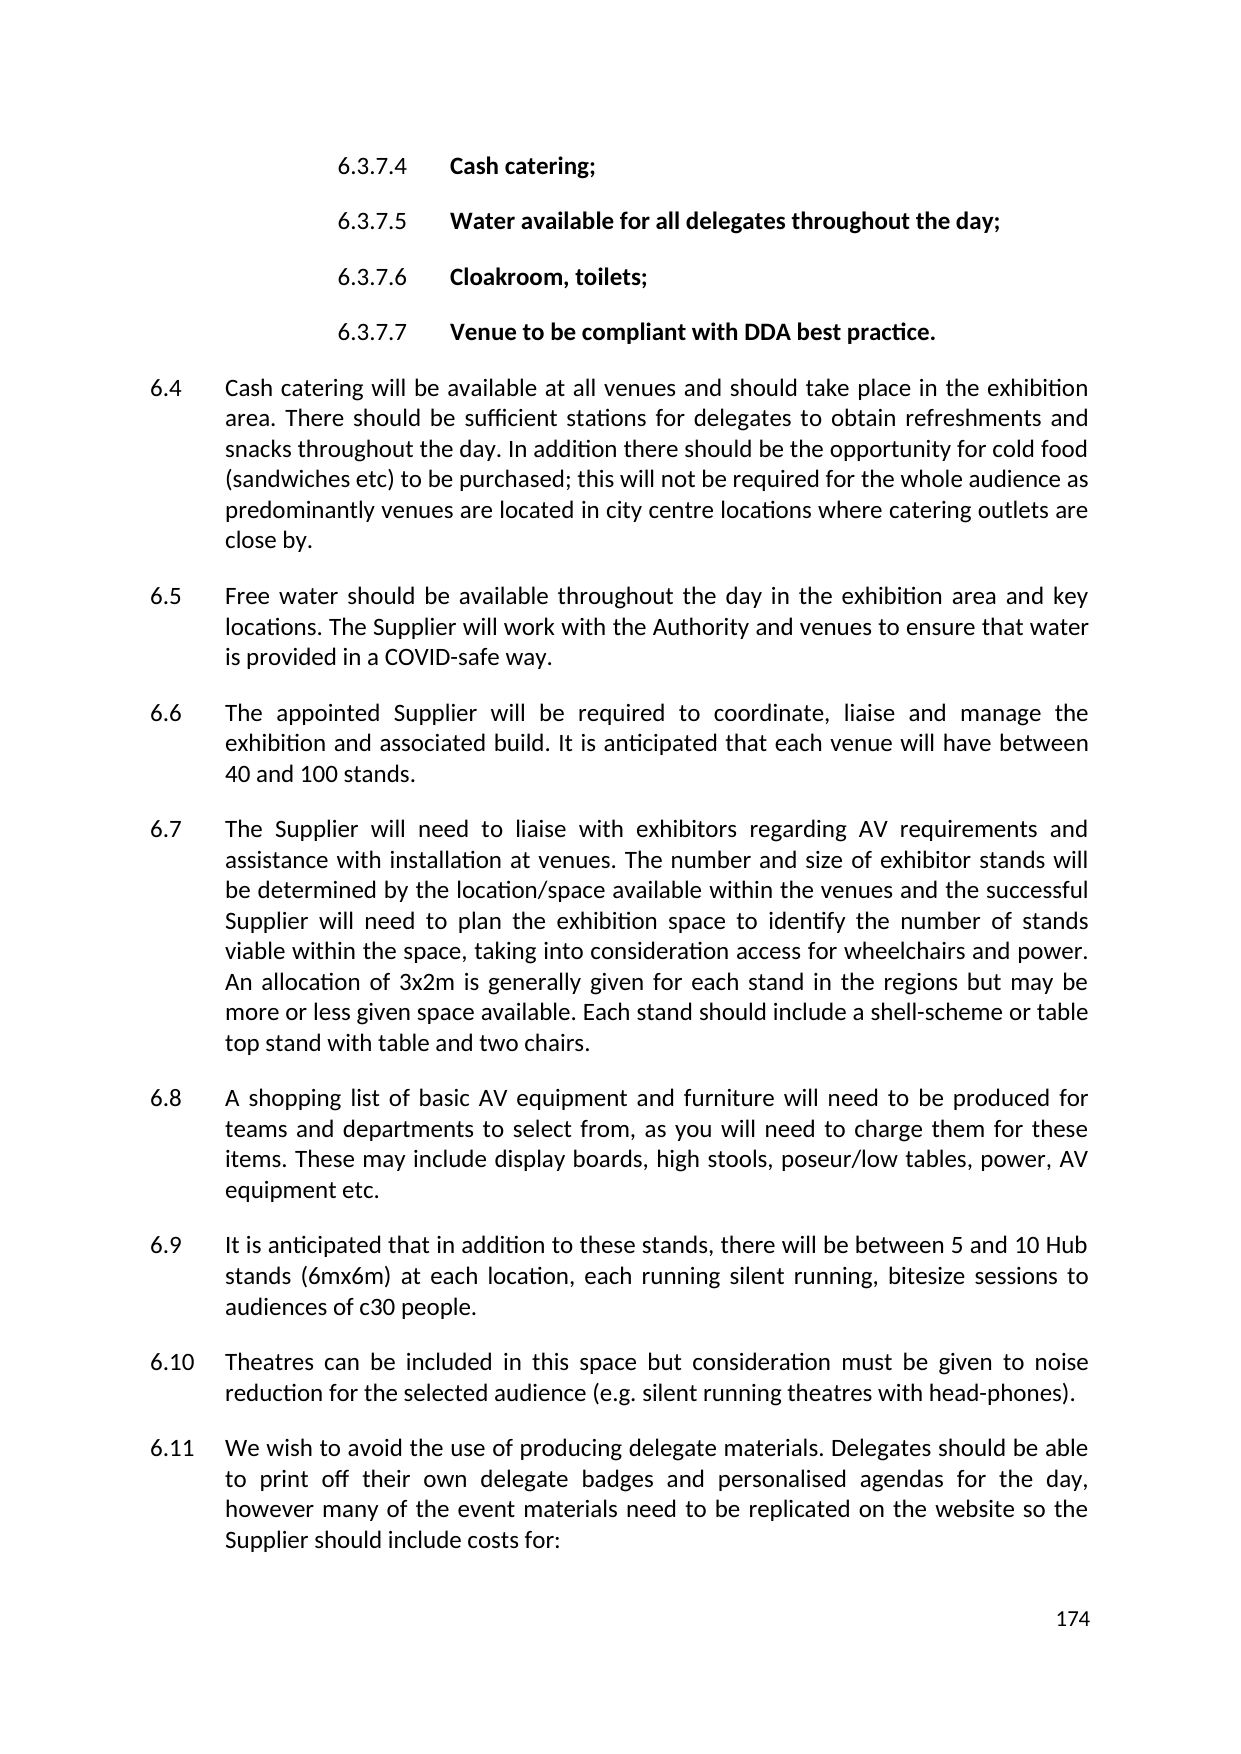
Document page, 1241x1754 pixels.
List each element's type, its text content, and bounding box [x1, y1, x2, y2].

subtitle A shopping list of basic AV equipment and furniture will need to be produced for teams and departments to select from, as you will need to charge them for these items. These may include display boards, high stools, poseur/low tables, power, AV equipment etc. [150, 1082, 1090, 1204]
subtitle Cash catering; [337, 150, 1090, 181]
subtitle Venue to be compliant with DDA best practice. [337, 317, 1090, 347]
subtitle Free water should be available throughout the day in the exhibition area and key locations. The Supplier will work with the Authority and venues to ensure that water is provided in a COVID-safe way. [150, 580, 1090, 672]
subtitle We wish to avoid the use of producing delegate materials. Delegates should be able to print off their own delegate badges and personalised agendas for the day, however many of the event materials need to be replicated on the website so the Supplier should include costs for: [150, 1432, 1090, 1554]
subtitle The appointed Supplier will be required to coordinate, liaise and manage the exhibition and associated build. It is anticipated that each venue will have between 40 and 100 stands. [150, 697, 1090, 788]
subtitle It is anticipated that in addition to these stands, there will be between 5 and 10 Hub stands (6mx6m) at each location, each running silent running, bitesize sessions to audiences of c30 people. [150, 1229, 1090, 1321]
subtitle Theatres can be included in this space but consideration must be given to noise reduction for the selected audience (e.g. silent running theatres with head-phones). [150, 1346, 1090, 1407]
subtitle The Supplier will need to liaise with exhibitors regarding AV requirements and assistance with installation at venues. The number and size of exhibitor stands will be determined by the location/space available within the venues and the successful Supplier will need to plan the exhibition space to identify the number of stands viable within the space, taking into consideration access for wheelchairs and power. An allocation of 3x2m is generally given for each stand in the regions but may be more or less given space available. Each stand should include a shell-scheme or table top stand with table and two chairs. [150, 813, 1090, 1057]
subtitle Cash catering will be available at all venues and should take place in the exhibition area. There should be sufficient stations for delegates to obtain refreshments and snacks throughout the day. In addition there should be the opportunity for cold food (sandwiches etc) to be purchased; this will not be required for the whole audience as predominantly venues are located in city centre locations where catering outlets are close by. [150, 372, 1090, 555]
subtitle Water available for all delegates throughout the day; [337, 206, 1090, 236]
subtitle Cloakroom, toilets; [337, 261, 1090, 292]
